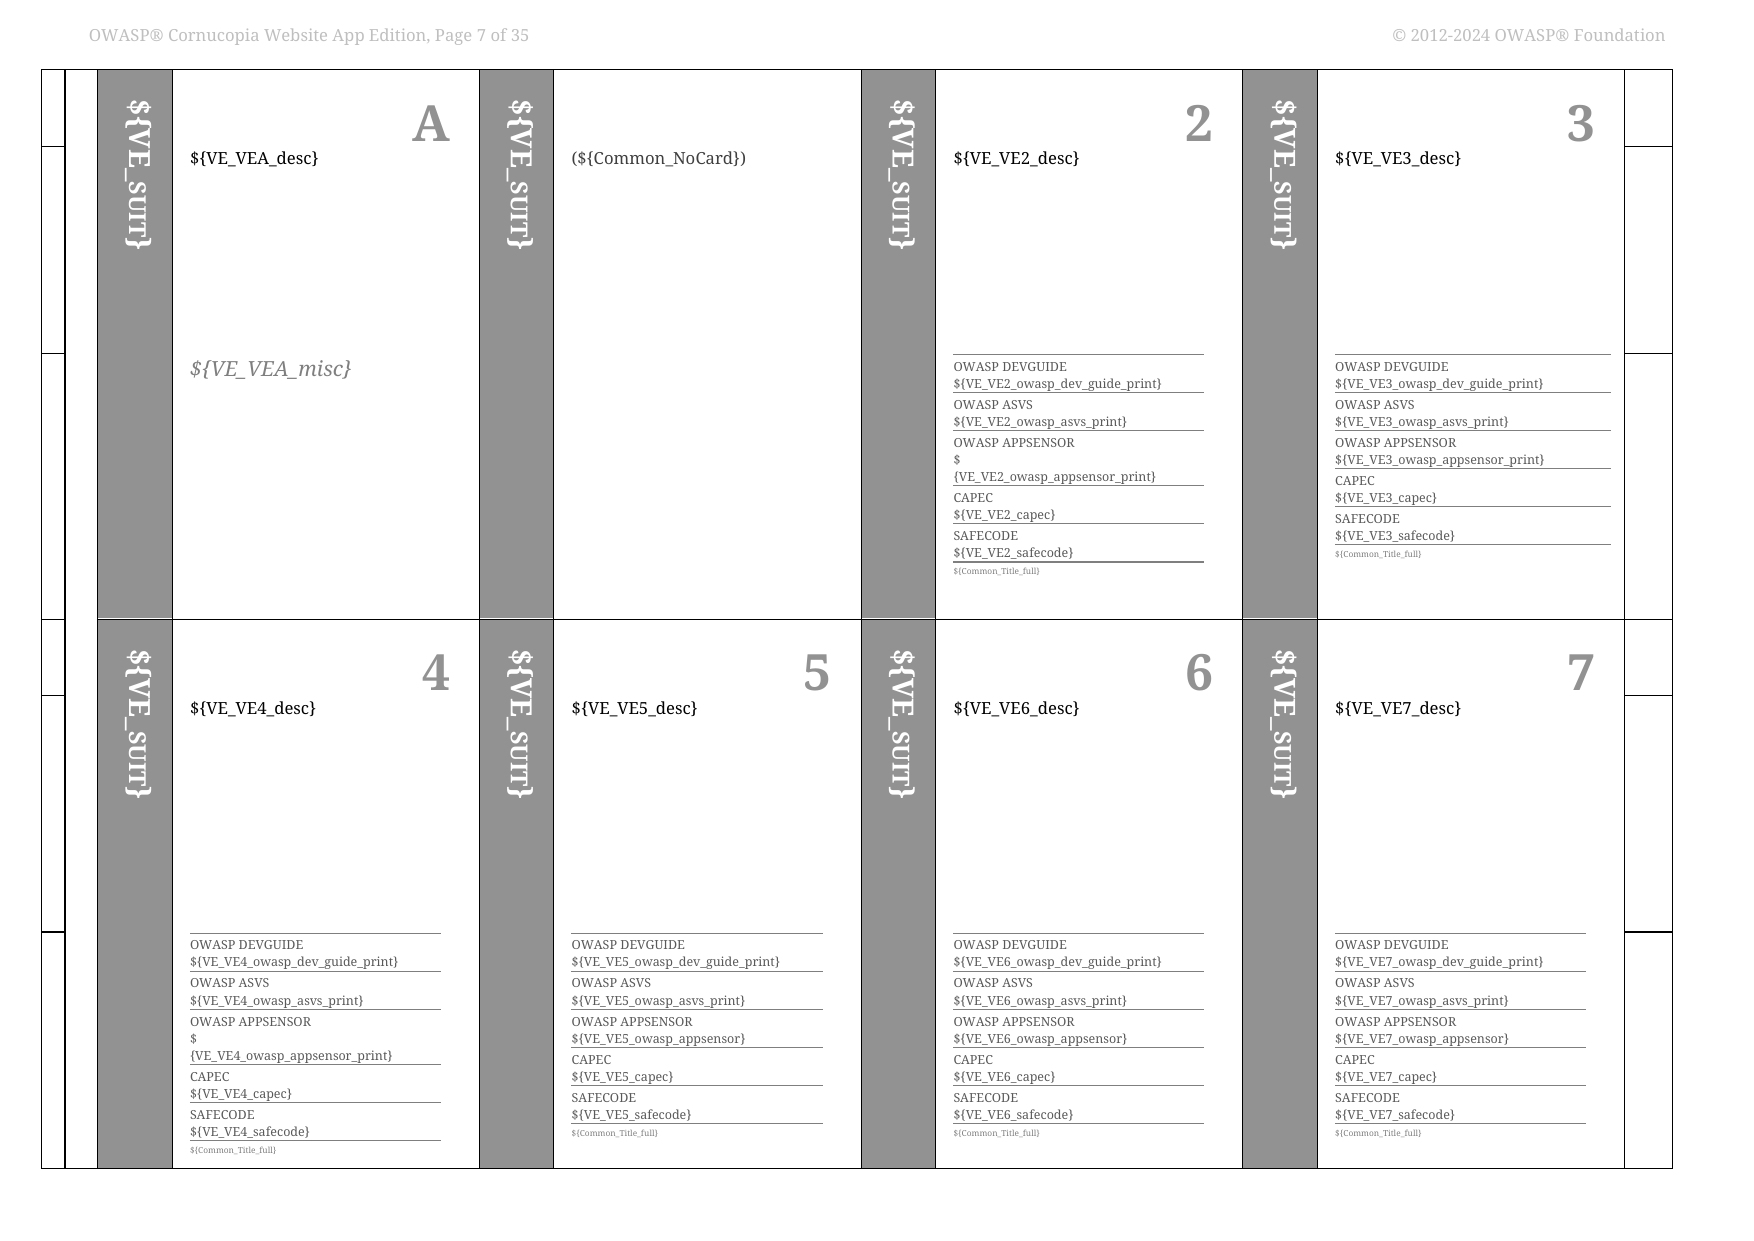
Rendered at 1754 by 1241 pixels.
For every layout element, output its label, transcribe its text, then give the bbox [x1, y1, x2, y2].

table_cell ${VE_VEA_desc} [173, 146, 479, 353]
table_cell OWASP ASVS ${VE_VE7_owasp_asvs_print} [1335, 972, 1586, 1009]
table_header A [173, 70, 479, 146]
table_cell [42, 147, 64, 353]
table_cell ${VE_suit} [98, 620, 172, 1168]
table_cell ${VE_suit} [1243, 620, 1317, 1168]
table_header OWASP DEVGUIDE ${VE_VE4_owasp_dev_guide_print} [190, 934, 441, 971]
table_cell [42, 354, 64, 618]
table_cell CAPEC ${VE_VE5_capec} [571, 1048, 822, 1085]
table_header [1625, 70, 1672, 146]
table_cell SAFECODE ${VE_VE7_safecode} [1335, 1086, 1586, 1123]
table_cell ${VE_suit} [480, 620, 553, 1168]
table_cell ${VE_suit} [862, 620, 935, 1168]
table_header OWASP DEVGUIDE ${VE_VE5_owasp_dev_guide_print} [571, 934, 822, 971]
table_cell [42, 696, 64, 931]
table_cell ${Common_Title_full} [571, 1124, 822, 1138]
table_cell ${VE_VE7_desc} [1318, 695, 1624, 931]
table_cell 6 [936, 620, 1242, 695]
table_cell OWASP APPSENSOR ${VE_VE7_owasp_appsensor} [1335, 1010, 1586, 1047]
table_cell OWASP ASVS ${VE_VE3_owasp_asvs_print} [1335, 393, 1611, 430]
table_cell [1318, 931, 1624, 1168]
table_cell OWASP ASVS ${VE_VE2_owasp_asvs_print} [953, 393, 1204, 430]
table_cell 4 [173, 620, 479, 695]
table_header ${VE_suit} [1243, 70, 1317, 618]
table_cell SAFECODE ${VE_VE4_safecode} [190, 1103, 441, 1140]
table_cell OWASP APPSENSOR ${VE_VE2_owasp_appsensor_print} [953, 431, 1204, 485]
table_header [42, 70, 64, 146]
table_header ${VE_suit} [98, 70, 172, 618]
table_cell ${Common_Title_full} [953, 1124, 1204, 1138]
table_cell OWASP APPSENSOR ${VE_VE4_owasp_appsensor_print} [190, 1010, 441, 1064]
table_cell OWASP APPSENSOR ${VE_VE5_owasp_appsensor} [571, 1010, 822, 1047]
table_header ${VE_suit} [862, 70, 935, 618]
table_cell ${VE_VE5_desc} [554, 695, 861, 931]
table_cell [173, 931, 479, 1168]
table_header [66, 70, 97, 1168]
table_cell [1625, 620, 1672, 695]
table_header OWASP DEVGUIDE ${VE_VE7_owasp_dev_guide_print} [1335, 934, 1586, 971]
table_cell (${Common_NoCard}) [554, 146, 861, 353]
table_cell ${Common_Title_full} [1335, 1124, 1586, 1138]
table_cell [936, 353, 1242, 618]
table_header 2 [936, 70, 1242, 146]
table_cell [554, 353, 861, 618]
table_cell CAPEC ${VE_VE6_capec} [953, 1048, 1204, 1085]
table_cell ${Common_Title_full} [190, 1141, 441, 1156]
table_cell ${VE_VE4_desc} [173, 695, 479, 931]
table_cell OWASP ASVS ${VE_VE6_owasp_asvs_print} [953, 972, 1204, 1009]
table_header ${VE_suit} [480, 70, 553, 618]
table_cell CAPEC ${VE_VE4_capec} [190, 1065, 441, 1102]
table_cell [1625, 933, 1672, 1168]
table_cell SAFECODE ${VE_VE6_safecode} [953, 1086, 1204, 1123]
table_cell [1625, 354, 1672, 618]
table_cell SAFECODE ${VE_VE2_safecode} [953, 524, 1204, 561]
table_cell [554, 931, 861, 1168]
table_cell ${VE_VE3_desc} [1318, 146, 1624, 353]
table_header OWASP DEVGUIDE ${VE_VE2_owasp_dev_guide_print} [953, 355, 1204, 392]
table_cell ${Common_Title_full} [953, 563, 1204, 577]
table_cell SAFECODE ${VE_VE3_safecode} [1335, 507, 1611, 544]
table_cell [1318, 353, 1624, 618]
table_cell ${VE_VE6_desc} [936, 695, 1242, 931]
table_cell CAPEC ${VE_VE7_capec} [1335, 1048, 1586, 1085]
table_cell [936, 931, 1242, 1168]
table_cell [1625, 696, 1672, 931]
table_cell [42, 933, 64, 1168]
table_header [554, 70, 861, 146]
table_header OWASP DEVGUIDE ${VE_VE6_owasp_dev_guide_print} [953, 934, 1204, 971]
table_header 3 [1318, 70, 1624, 146]
table_cell OWASP ASVS ${VE_VE5_owasp_asvs_print} [571, 972, 822, 1009]
table_cell [1625, 147, 1672, 353]
table_cell OWASP APPSENSOR ${VE_VE6_owasp_appsensor} [953, 1010, 1204, 1047]
table_cell OWASP ASVS ${VE_VE4_owasp_asvs_print} [190, 972, 441, 1009]
table_cell ${Common_Title_full} [1335, 545, 1611, 559]
table_header OWASP DEVGUIDE ${VE_VE3_owasp_dev_guide_print} [1335, 355, 1611, 392]
table_cell CAPEC ${VE_VE3_capec} [1335, 469, 1611, 506]
table_cell ${VE_VE2_desc} [936, 146, 1242, 353]
table_cell OWASP APPSENSOR ${VE_VE3_owasp_appsensor_print} [1335, 431, 1611, 468]
table_cell [42, 620, 64, 695]
table_cell ${VE_VEA_misc} [173, 353, 479, 618]
table_cell CAPEC ${VE_VE2_capec} [953, 486, 1204, 523]
table_cell SAFECODE ${VE_VE5_safecode} [571, 1086, 822, 1123]
table_cell 7 [1318, 620, 1624, 695]
table_cell 5 [554, 620, 861, 695]
